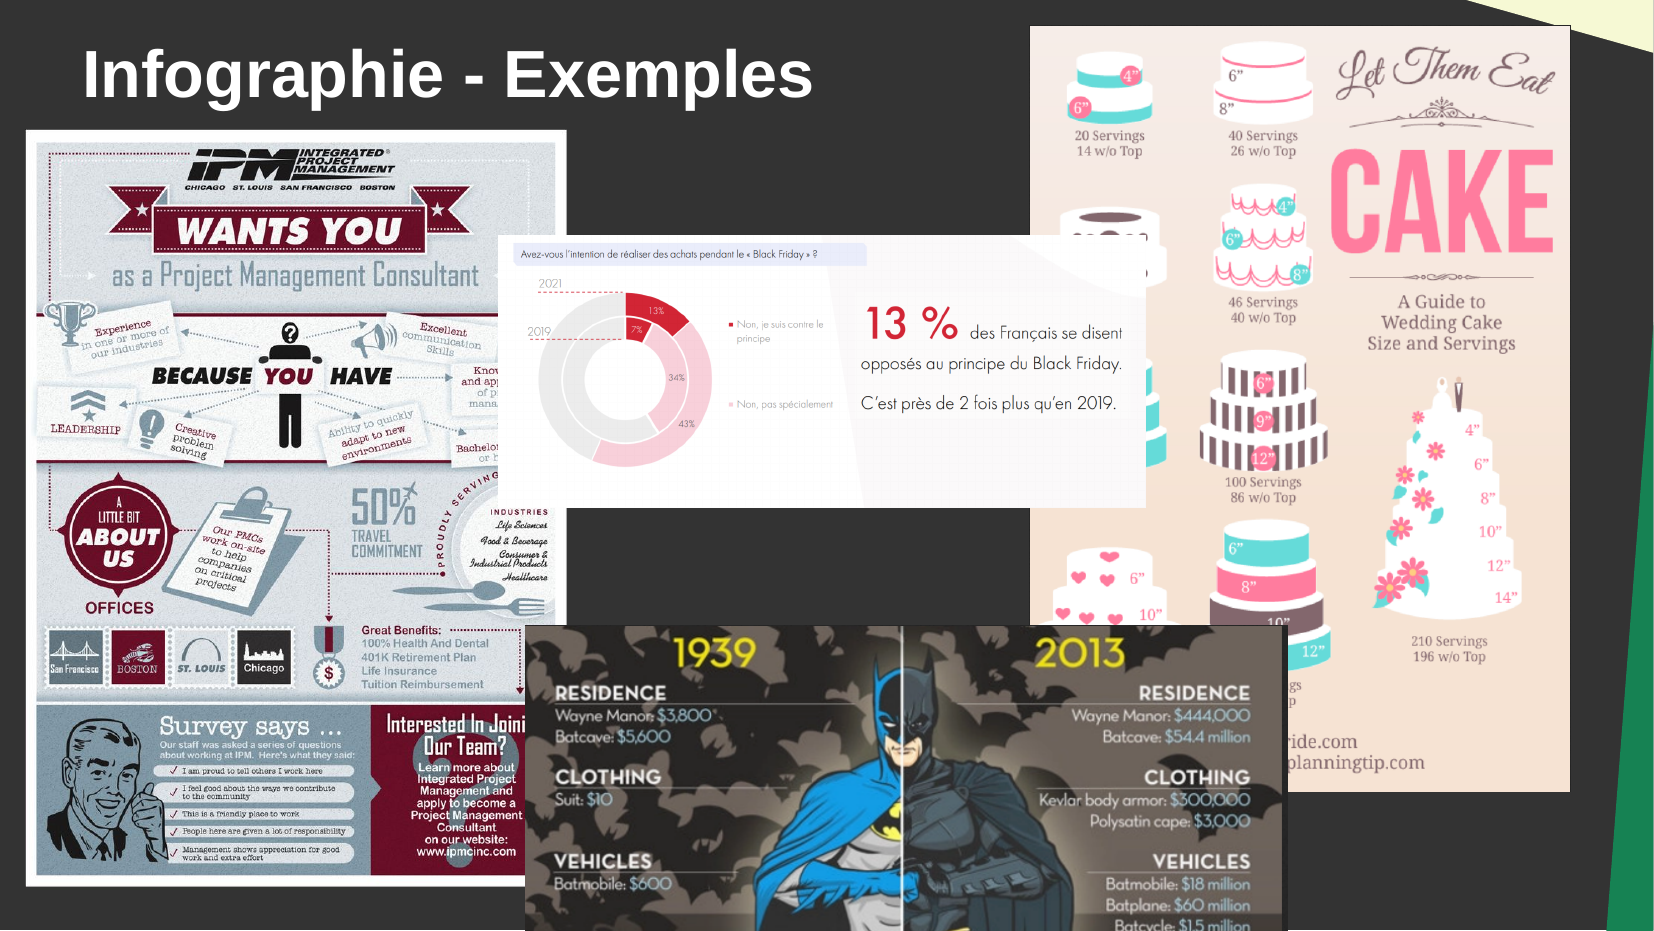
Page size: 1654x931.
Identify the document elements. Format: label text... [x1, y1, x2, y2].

title Infographie - Exemples [82, 37, 1029, 122]
picture [25, 25, 1571, 931]
text_box [1466, 0, 1654, 53]
text_box [1606, 315, 1654, 931]
